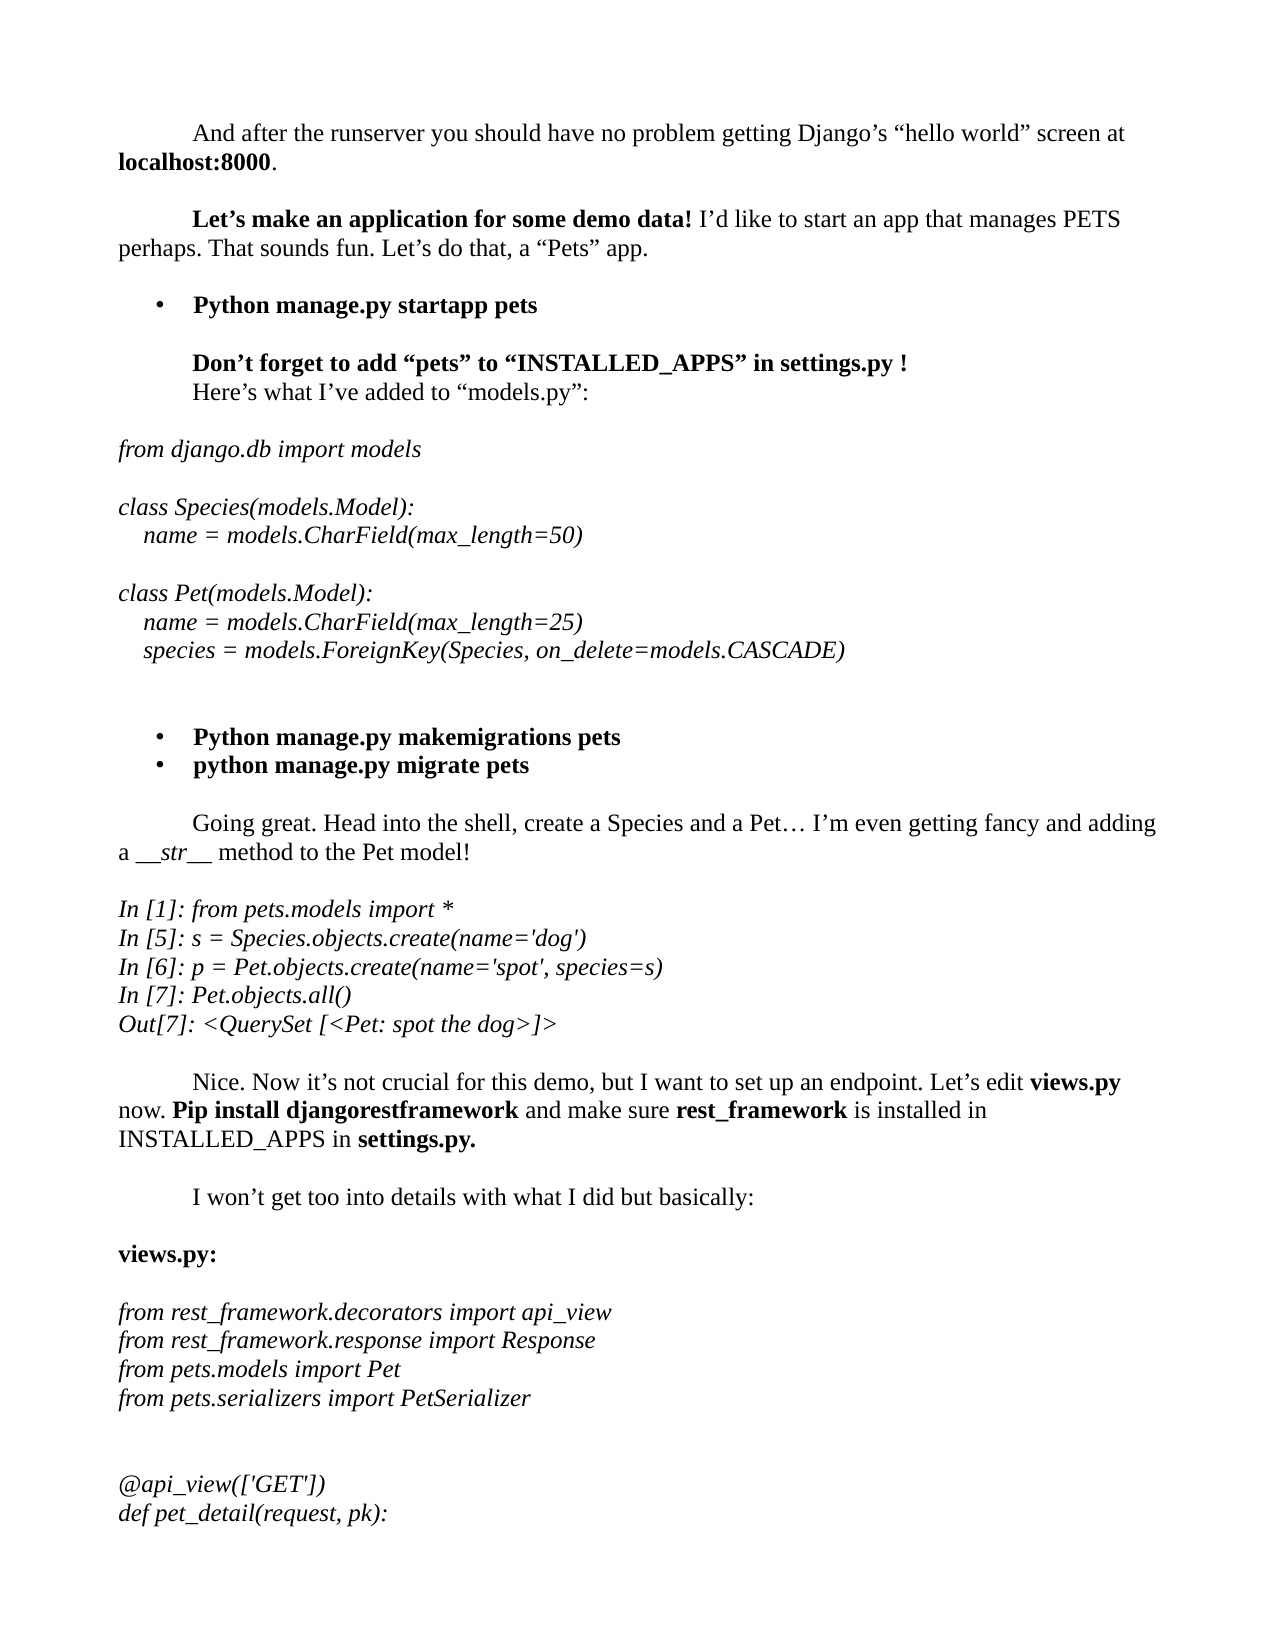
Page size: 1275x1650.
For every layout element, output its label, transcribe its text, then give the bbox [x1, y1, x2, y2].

text In [6]: p = Pet.objects.create(name='spot', species=s) [118, 952, 1157, 981]
text Going great. Head into the shell, create a Species and a Pet… I’m even getting fancy and adding a __str__ method to the Pet model! [118, 808, 1157, 866]
text Nice. Now it’s not crucial for this demo, but I want to set up an endpoint. Let’s edit views.py now. Pip install djangorestframework and make sure rest_framework is installed in INSTALLED_APPS in settings.py. [118, 1067, 1157, 1153]
text from pets.models import Pet [118, 1354, 1157, 1383]
text class Pet(models.Model): [118, 578, 1157, 607]
text def pet_detail(request, pk): [118, 1498, 1157, 1527]
text I won’t get too into details with what I did but basically: [118, 1182, 1157, 1211]
text from rest_framework.response import Response [118, 1326, 1157, 1354]
text class Species(models.Model): [118, 492, 1157, 521]
list python manage.py migrate pets [156, 751, 1157, 779]
text And after the runserver you should have no problem getting Django’s “hello world” screen at localhost:8000. [118, 118, 1157, 176]
text species = models.ForeignKey(Species, on_delete=models.CASCADE) [118, 636, 1157, 664]
text In [7]: Pet.objects.all() [118, 981, 1157, 1009]
list Python manage.py startapp pets [156, 291, 1157, 319]
text @api_view(['GET']) [118, 1469, 1157, 1498]
text from pets.serializers import PetSerializer [118, 1383, 1157, 1412]
text Let’s make an application for some demo data! I’d like to start an app that manages PETS perhaps. That sounds fun. Let’s do that, a “Pets” app. [118, 204, 1157, 262]
text In [5]: s = Species.objects.create(name='dog') [118, 923, 1157, 952]
text from django.db import models [118, 434, 1157, 463]
text name = models.CharField(max_length=50) [118, 521, 1157, 549]
text Out[7]: <QuerySet [<Pet: spot the dog>]> [118, 1009, 1157, 1038]
text Here’s what I’ve added to “models.py”: [118, 377, 1157, 406]
text name = models.CharField(max_length=25) [118, 607, 1157, 636]
text views.py: [118, 1239, 1157, 1268]
text from rest_framework.decorators import api_view [118, 1297, 1157, 1326]
list Python manage.py makemigrations pets [156, 722, 1157, 751]
text In [1]: from pets.models import * [118, 894, 1157, 923]
text Don’t forget to add “pets” to “INSTALLED_APPS” in settings.py ! [118, 348, 1157, 377]
